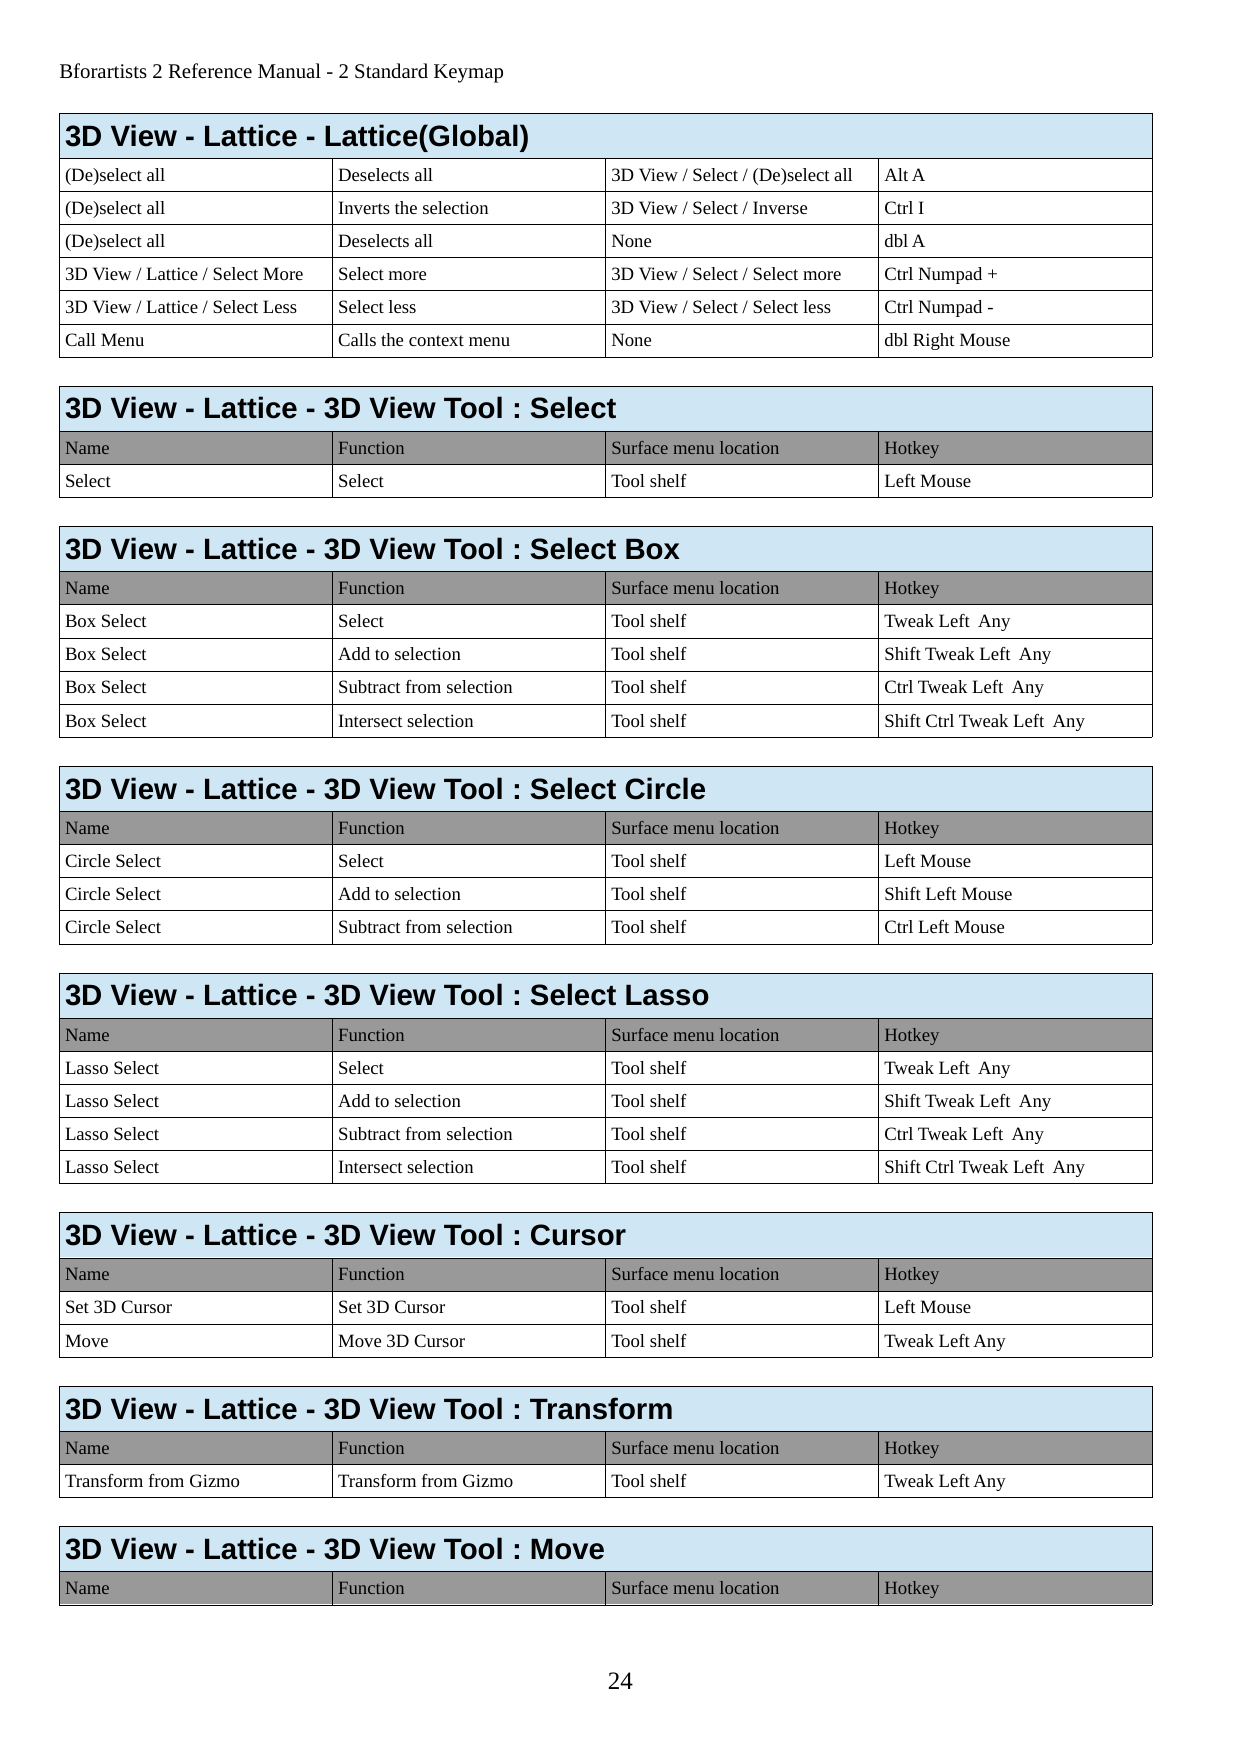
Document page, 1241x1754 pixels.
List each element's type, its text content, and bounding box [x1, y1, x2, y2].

table_cell Surface menu location [606, 1259, 878, 1291]
table_cell Name [60, 812, 332, 844]
table_cell Select [60, 465, 332, 497]
table_cell Function [333, 1019, 605, 1051]
table_cell Select less [333, 291, 605, 323]
table_cell Name [60, 1259, 332, 1291]
table_cell Lasso Select [60, 1085, 332, 1117]
table_cell Hotkey [879, 1259, 1152, 1291]
table_cell Select [333, 605, 605, 637]
table_cell Box Select [60, 639, 332, 671]
table_cell Tool shelf [606, 911, 878, 943]
table_cell Tool shelf [606, 1052, 878, 1084]
table_cell Hotkey [879, 812, 1152, 844]
table_cell Move 3D Cursor [333, 1325, 605, 1357]
table_cell None [606, 325, 878, 357]
table_cell 3D View / Select / Select more [606, 258, 878, 290]
table_cell Shift Tweak Left Any [879, 639, 1152, 671]
table_header 3D View - Lattice - 3D View Tool : Select Circle [60, 767, 1152, 811]
table_header 3D View - Lattice - Lattice(Global) [60, 114, 1152, 158]
table_cell Ctrl Left Mouse [879, 911, 1152, 943]
table_cell Tool shelf [606, 672, 878, 704]
table_cell (De)select all [60, 192, 332, 224]
table_header 3D View - Lattice - 3D View Tool : Select Lasso [60, 974, 1152, 1018]
table_cell Name [60, 1572, 332, 1604]
table_cell Move [60, 1325, 332, 1357]
table_cell Name [60, 432, 332, 464]
table_cell Hotkey [879, 572, 1152, 604]
table_cell Calls the context menu [333, 325, 605, 357]
table_cell Function [333, 812, 605, 844]
table_cell Shift Ctrl Tweak Left Any [879, 705, 1152, 737]
table_cell Add to selection [333, 639, 605, 671]
table_cell Surface menu location [606, 1432, 878, 1464]
table_cell Alt A [879, 159, 1152, 191]
table_cell dbl Right Mouse [879, 325, 1152, 357]
table_cell 3D View / Select / Inverse [606, 192, 878, 224]
table_cell Subtract from selection [333, 911, 605, 943]
table_cell Name [60, 1019, 332, 1051]
table_cell Lasso Select [60, 1118, 332, 1150]
table_cell Circle Select [60, 911, 332, 943]
table_header 3D View - Lattice - 3D View Tool : Transform [60, 1387, 1152, 1431]
table_cell Left Mouse [879, 465, 1152, 497]
table_cell None [606, 225, 878, 257]
table_cell Tool shelf [606, 878, 878, 910]
table_cell Shift Tweak Left Any [879, 1085, 1152, 1117]
table_cell Tool shelf [606, 1085, 878, 1117]
table_cell Ctrl Numpad - [879, 291, 1152, 323]
table_cell Surface menu location [606, 432, 878, 464]
table_cell Select [333, 845, 605, 877]
table_cell Lasso Select [60, 1151, 332, 1183]
table_cell (De)select all [60, 225, 332, 257]
table_cell Circle Select [60, 845, 332, 877]
table_cell Tool shelf [606, 705, 878, 737]
table_cell Set 3D Cursor [60, 1292, 332, 1324]
table_cell Tool shelf [606, 1465, 878, 1497]
table_cell Tool shelf [606, 465, 878, 497]
table_cell Function [333, 572, 605, 604]
table_header 3D View - Lattice - 3D View Tool : Select Box [60, 527, 1152, 571]
table_cell 3D View / Lattice / Select More [60, 258, 332, 290]
table_cell Tool shelf [606, 845, 878, 877]
table_cell Select [333, 1052, 605, 1084]
table_cell Function [333, 432, 605, 464]
table_cell Function [333, 1572, 605, 1604]
table_cell Transform from Gizmo [333, 1465, 605, 1497]
table_cell Box Select [60, 672, 332, 704]
table_cell Call Menu [60, 325, 332, 357]
table_cell Left Mouse [879, 1292, 1152, 1324]
table_cell Left Mouse [879, 845, 1152, 877]
table_cell Set 3D Cursor [333, 1292, 605, 1324]
table_cell Tool shelf [606, 605, 878, 637]
table_header 3D View - Lattice - 3D View Tool : Select [60, 387, 1152, 431]
table_cell Ctrl Tweak Left Any [879, 1118, 1152, 1150]
table_cell Intersect selection [333, 705, 605, 737]
table_cell Hotkey [879, 1019, 1152, 1051]
table_cell Tool shelf [606, 1292, 878, 1324]
table_header 3D View - Lattice - 3D View Tool : Move [60, 1527, 1152, 1571]
table_cell Ctrl I [879, 192, 1152, 224]
table_cell Ctrl Tweak Left Any [879, 672, 1152, 704]
table_cell Tool shelf [606, 1151, 878, 1183]
table_cell Circle Select [60, 878, 332, 910]
table_cell Deselects all [333, 159, 605, 191]
table_cell Surface menu location [606, 1019, 878, 1051]
table_cell Intersect selection [333, 1151, 605, 1183]
table_cell Name [60, 572, 332, 604]
table_cell 3D View / Select / Select less [606, 291, 878, 323]
table_cell Shift Left Mouse [879, 878, 1152, 910]
table_cell Box Select [60, 605, 332, 637]
table_cell Name [60, 1432, 332, 1464]
table_cell Hotkey [879, 432, 1152, 464]
table_cell Add to selection [333, 1085, 605, 1117]
table_cell Hotkey [879, 1572, 1152, 1604]
table_cell Inverts the selection [333, 192, 605, 224]
table_cell 3D View / Select / (De)select all [606, 159, 878, 191]
table_cell Deselects all [333, 225, 605, 257]
table_cell Surface menu location [606, 572, 878, 604]
table_cell Ctrl Numpad + [879, 258, 1152, 290]
table_cell Surface menu location [606, 812, 878, 844]
table_cell Tool shelf [606, 1325, 878, 1357]
table_cell dbl A [879, 225, 1152, 257]
table_cell Function [333, 1259, 605, 1291]
table_cell Shift Ctrl Tweak Left Any [879, 1151, 1152, 1183]
table_cell Hotkey [879, 1432, 1152, 1464]
table_cell Select [333, 465, 605, 497]
table_header 3D View - Lattice - 3D View Tool : Cursor [60, 1213, 1152, 1257]
table_cell Function [333, 1432, 605, 1464]
table_cell Box Select [60, 705, 332, 737]
table_cell (De)select all [60, 159, 332, 191]
table_cell Tool shelf [606, 1118, 878, 1150]
table_cell Tweak Left Any [879, 1325, 1152, 1357]
table_cell Subtract from selection [333, 672, 605, 704]
table_cell Transform from Gizmo [60, 1465, 332, 1497]
table_cell Tool shelf [606, 639, 878, 671]
table_cell Add to selection [333, 878, 605, 910]
table_cell Select more [333, 258, 605, 290]
table_cell Tweak Left Any [879, 605, 1152, 637]
table_cell Tweak Left Any [879, 1052, 1152, 1084]
table_cell Lasso Select [60, 1052, 332, 1084]
table_cell 3D View / Lattice / Select Less [60, 291, 332, 323]
table_cell Tweak Left Any [879, 1465, 1152, 1497]
table_cell Subtract from selection [333, 1118, 605, 1150]
table_cell Surface menu location [606, 1572, 878, 1604]
